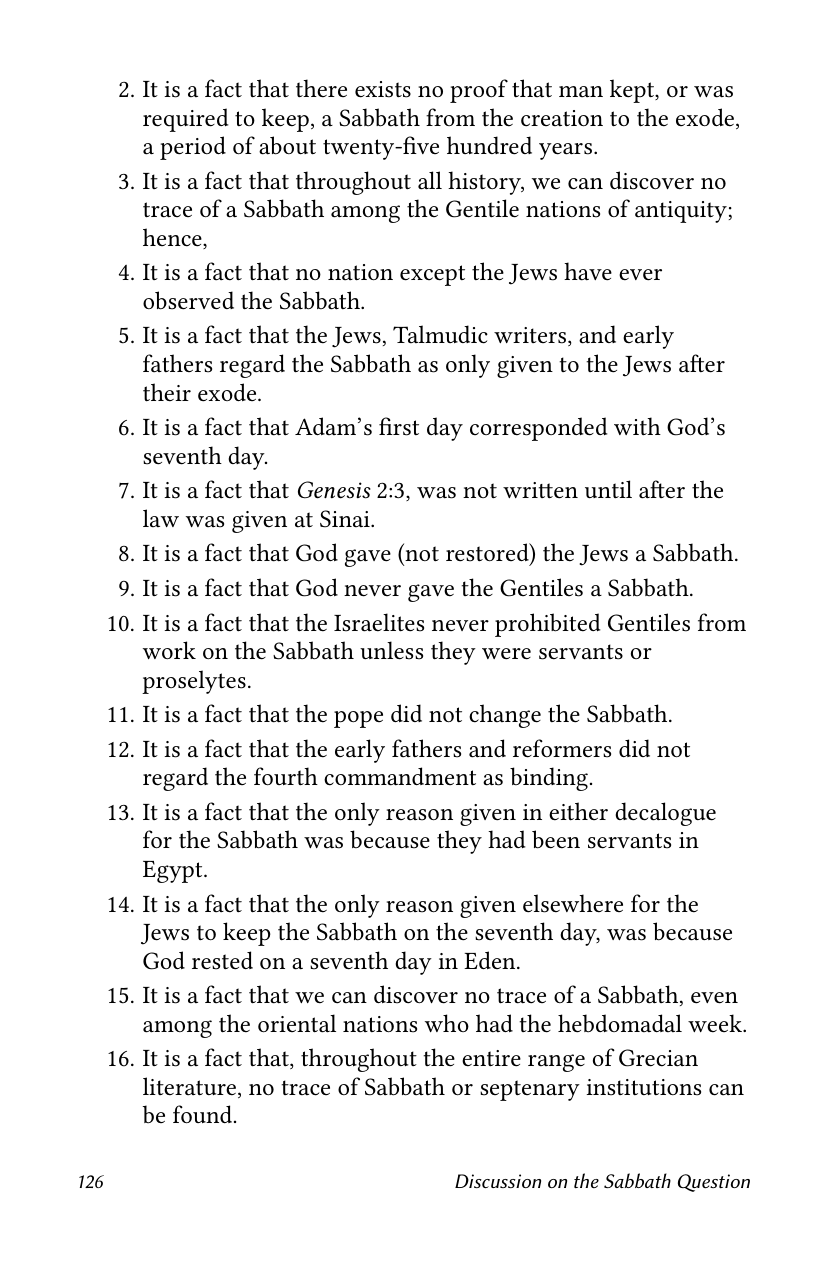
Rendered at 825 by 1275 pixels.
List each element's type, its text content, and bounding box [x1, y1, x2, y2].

list It is a fact that God never gave the Gentiles a Sabbath. [135, 574, 750, 602]
list It is a fact that the pope did not change the Sabbath. [135, 700, 750, 729]
list It is a fact that the only reason given in either decalogue for the Sabbath was because they had been servants in Egypt. [135, 798, 750, 883]
list It is a fact that the only reason given elsewhere for the Jews to keep the Sabbath on the seventh day, was because God rested on a seventh day in Eden. [135, 889, 750, 975]
list It is a fact that the Jews, Talmudic writers, and early fathers regard the Sabbath as only given to the Jews after their exode. [135, 321, 750, 407]
list It is a fact that we can discover no trace of a Sabbath, even among the oriental nations who had the hebdomadal week. [135, 981, 750, 1038]
list It is a fact that the early fathers and reformers did not regard the fourth commandment as binding. [135, 735, 750, 792]
list It is a fact that Genesis 2:3, was not written until after the law was given at Sinai. [135, 476, 750, 533]
list It is a fact that there exists no proof that man kept, or was required to keep, a Sabbath from the creation to the exode, a period of about twenty-five hundred years. [135, 75, 750, 161]
list It is a fact that throughout all history, we can discover no trace of a Sabbath among the Gentile nations of antiquity; hence, [135, 167, 750, 252]
list It is a fact that the Israelites never prohibited Gentiles from work on the Sabbath unless they were servants or proselytes. [135, 608, 750, 694]
list It is a fact that, throughout the entire range of Grecian literature, no trace of Sabbath or septenary institutions can be found. [135, 1044, 750, 1130]
list It is a fact that Adam’s first day corresponded with God’s seventh day. [135, 413, 750, 470]
list It is a fact that God gave (not restored) the Jews a Sabbath. [135, 539, 750, 568]
list It is a fact that no nation except the Jews have ever observed the Sabbath. [135, 258, 750, 315]
